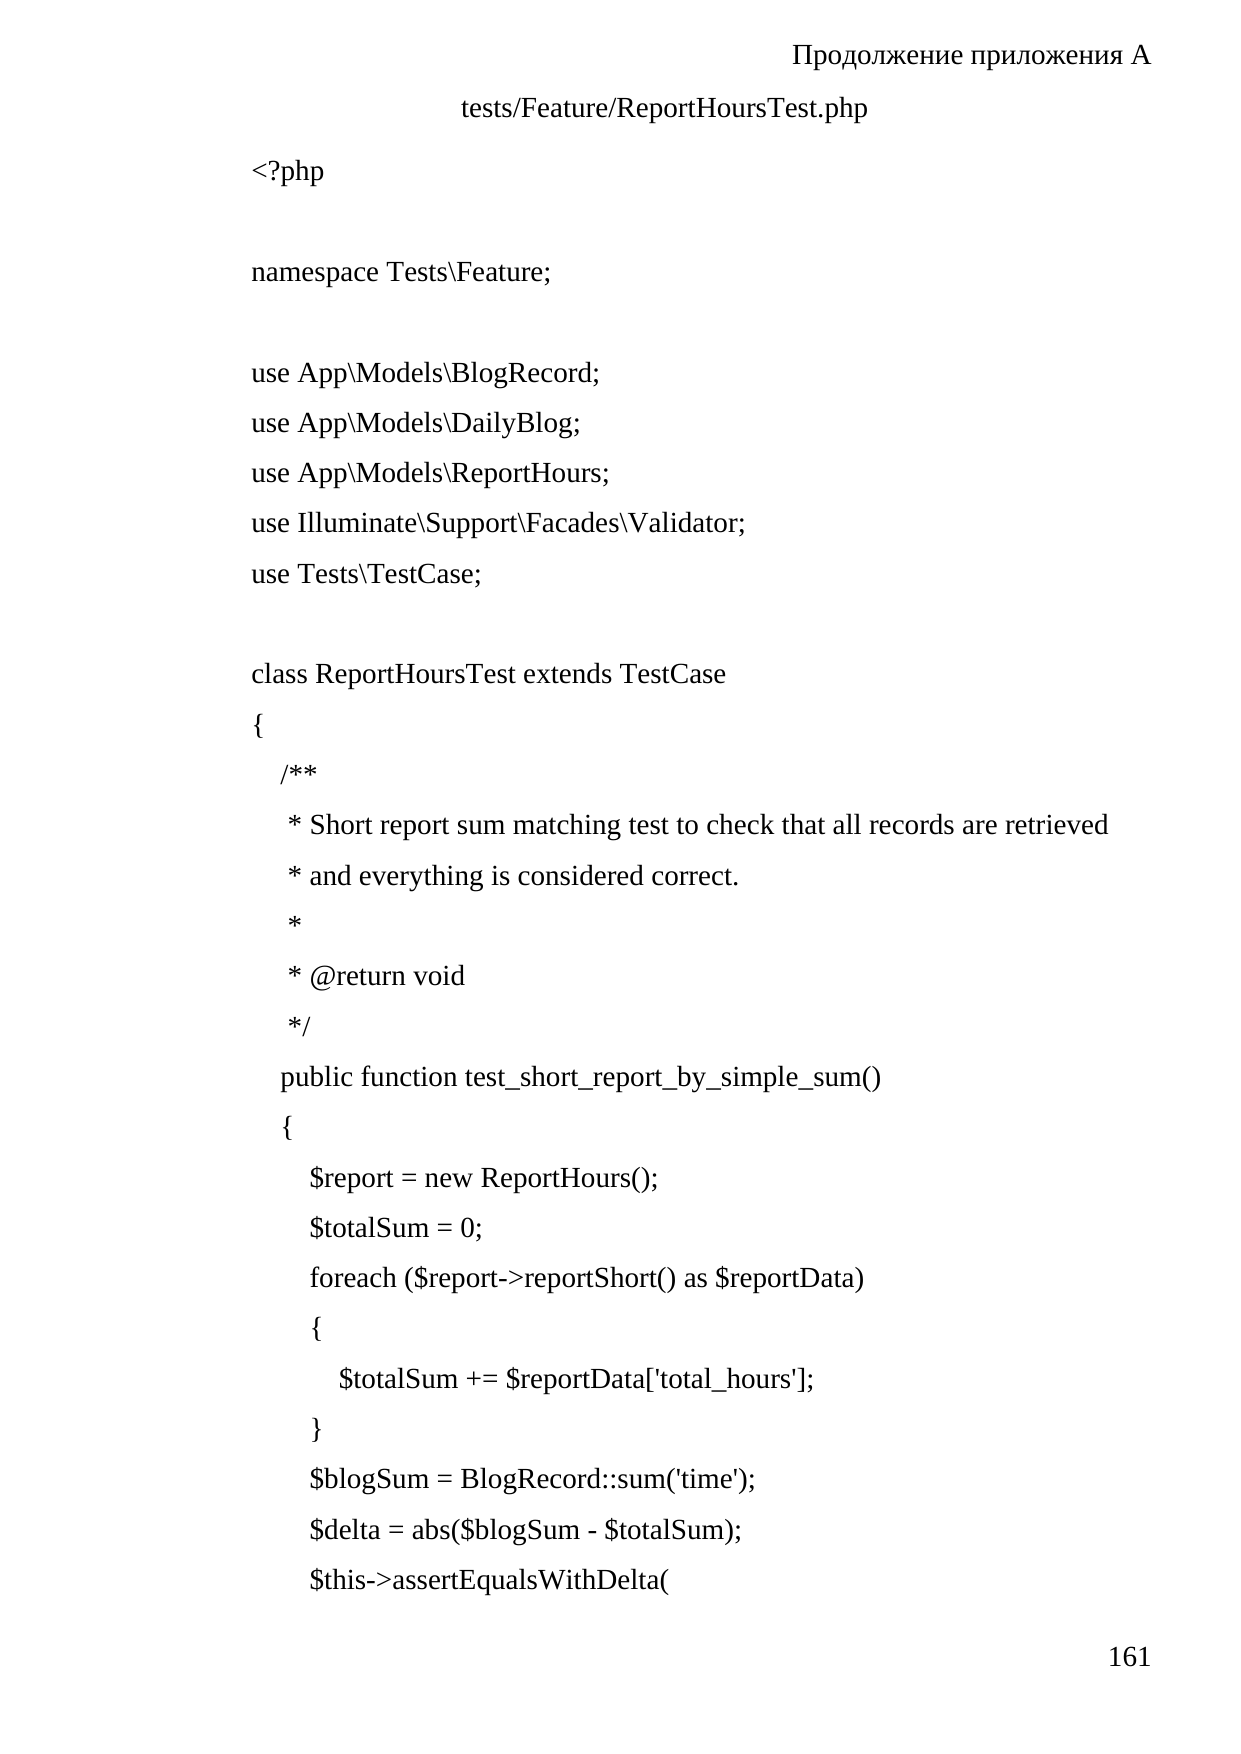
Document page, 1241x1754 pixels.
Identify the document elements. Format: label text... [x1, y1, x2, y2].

text $delta = abs($blogSum - $totalSum); [177, 1512, 1152, 1545]
text $totalSum += $reportData['total_hours']; [177, 1361, 1152, 1394]
text use App\Models\DailyBlog; [177, 405, 1152, 438]
text */ [177, 1009, 1152, 1042]
text use Illuminate\Support\Facades\Validator; [177, 506, 1152, 539]
text foreach ($report->reportShort() as $reportData) [177, 1260, 1152, 1294]
text namespace Tests\Feature; [177, 254, 1152, 288]
text use App\Models\BlogRecord; [177, 355, 1152, 388]
text * Short report sum matching test to check that all records are retrieved [177, 807, 1152, 841]
text * [177, 908, 1152, 942]
text public function test_short_report_by_simple_sum() [177, 1059, 1152, 1093]
text $blogSum = BlogRecord::sum('time'); [177, 1462, 1152, 1495]
text $this->assertEqualsWithDelta( [177, 1562, 1152, 1596]
subtitle tests/Feature/ReportHoursTest.php [177, 91, 1152, 124]
text $totalSum = 0; [177, 1210, 1152, 1243]
text * and everything is considered correct. [177, 858, 1152, 891]
text { [177, 1109, 1152, 1143]
text * @return void [177, 958, 1152, 992]
text use Tests\TestCase; [177, 556, 1152, 589]
text use App\Models\ReportHours; [177, 455, 1152, 489]
text /** [177, 757, 1152, 791]
text { [177, 1311, 1152, 1344]
text <?php [177, 153, 1152, 187]
text { [177, 707, 1152, 740]
text } [177, 1411, 1152, 1445]
text $report = new ReportHours(); [177, 1160, 1152, 1193]
text class ReportHoursTest extends TestCase [177, 657, 1152, 690]
